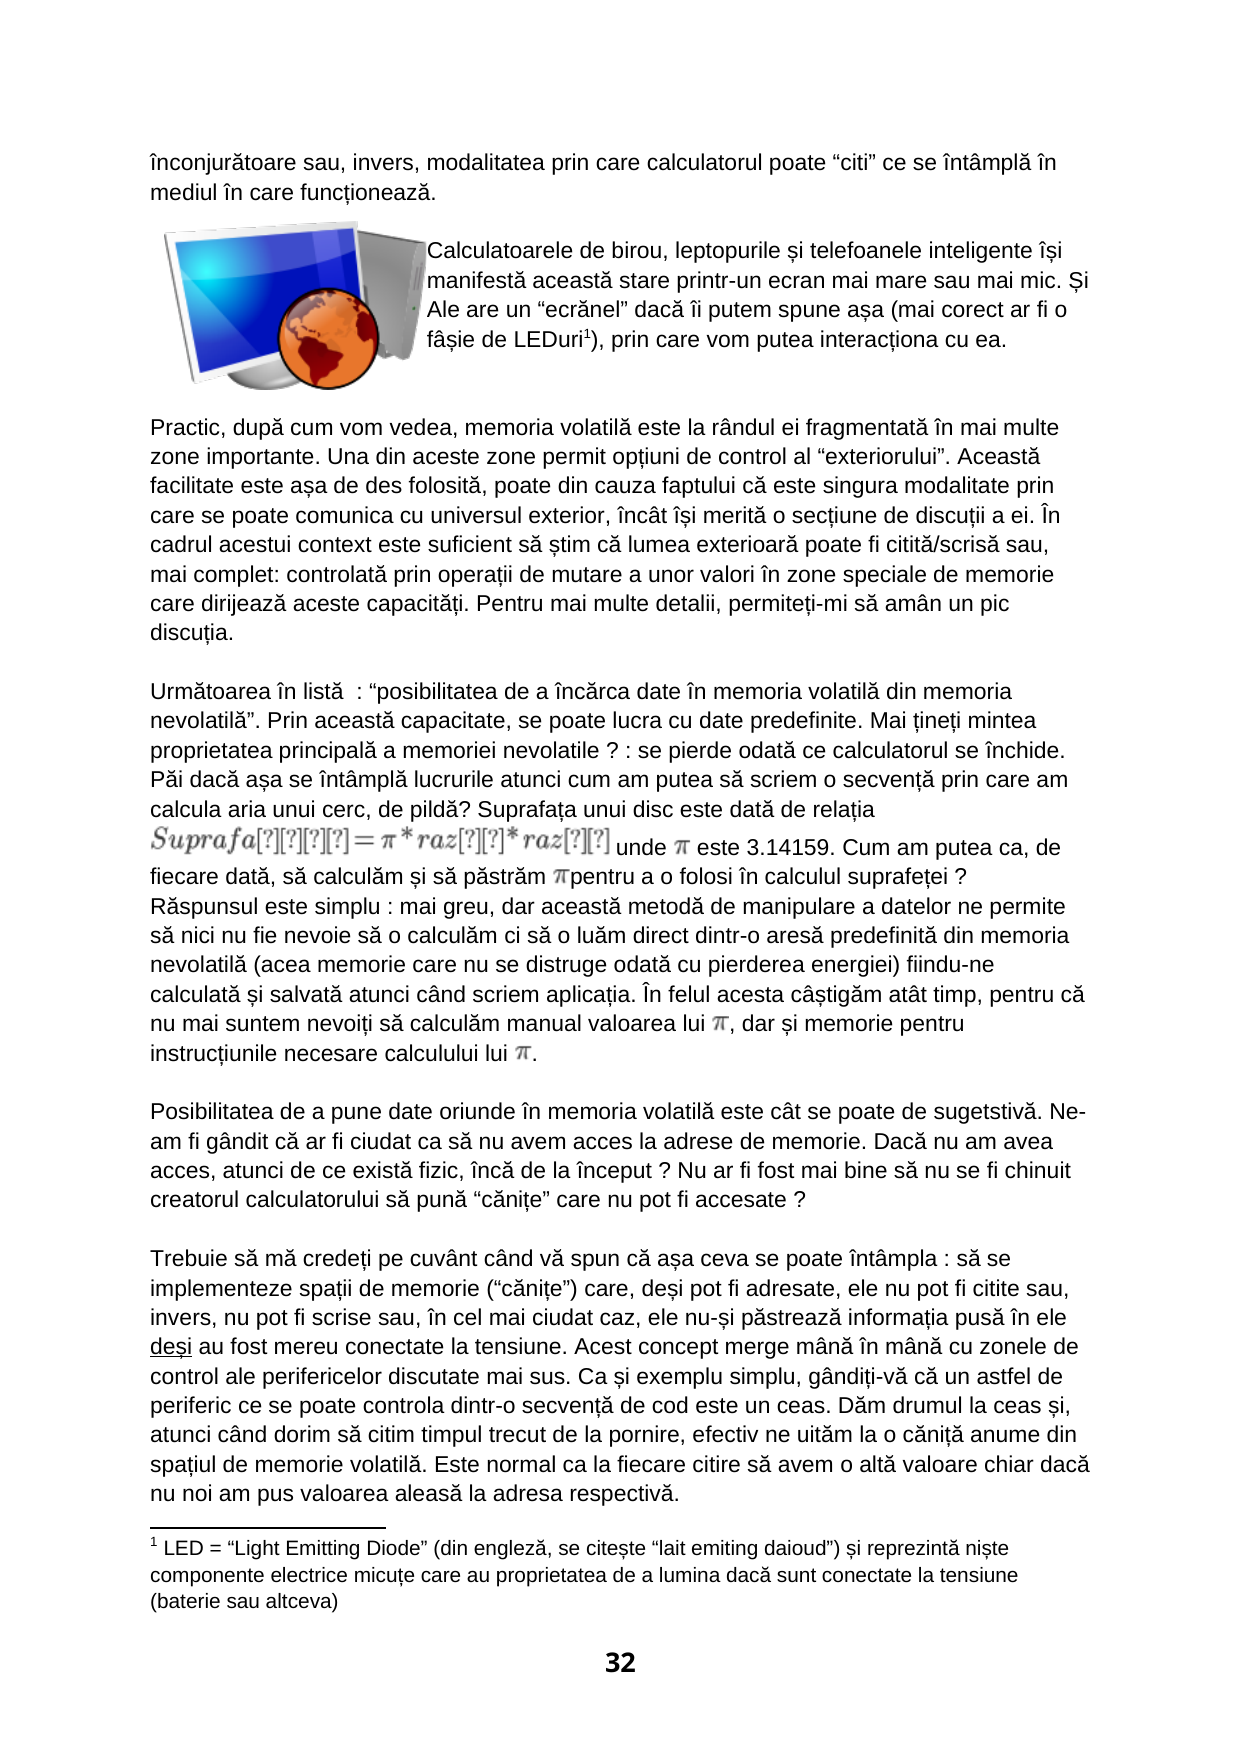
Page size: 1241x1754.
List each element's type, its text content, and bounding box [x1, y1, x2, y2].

text Calculatoarele de birou, leptopurile și telefoanele inteligente își manifestă această stare printr-un ecran mai mare sau mai mic. Și Ale are un “ecrănel” dacă îi putem spune așa (mai corect ar fi o fâșie de LEDuri), prin care vom putea interacționa cu ea. [427, 238, 1090, 352]
picture [711, 1016, 729, 1032]
picture [552, 869, 570, 885]
text Răspunsul este simplu : mai greu, dar această metodă de manipulare a datelor ne permite să nici nu fie nevoie să o calculăm ci să o luăm direct dintr-o aresă predefinită din memoria nevolatilă (acea memorie care nu se distruge odată cu pierderea energiei) fiindu-ne calculată și salvată atunci când scriem aplicația. În felul acesta câștigăm atât timp, pentru că nu mai suntem nevoiți să calculăm manual valoarea lui , dar și memorie pentru instrucțiunile necesare calculului lui . [150, 893, 1090, 1066]
text înconjurătoare sau, invers, modalitatea prin care calculatorul poate “citi” ce se întâmplă în mediul în care funcționează. [150, 150, 1090, 205]
picture [514, 1045, 532, 1061]
picture [150, 825, 610, 856]
text Trebuie să mă credeți pe cuvânt când vă spun că așa ceva se poate întâmpla : să se implementeze spații de memorie (“cănițe”) care, deși pot fi adresate, ele nu pot fi citite sau, invers, nu pot fi scrise sau, în cel mai ciudat caz, ele nu-și păstrează informația pusă în ele deși au fost mereu conectate la tensiune. Acest concept merge mână în mână cu zonele de control ale perifericelor discutate mai sus. Ca și exemplu simplu, gândiți-vă că un astfel de periferic ce se poate controla dintr-o secvență de cod este un ceas. Dăm drumul la ceas și, atunci când dorim să citim timpul trecut de la pornire, efectiv ne uităm la o căniță anume din spațiul de memorie volatilă. Este normal ca la fiecare citire să avem o altă valoare chiar dacă nu noi am pus valoarea aleasă la adresa respectivă. [150, 1246, 1090, 1506]
text Următoarea în listă : “posibilitatea de a încărca date în memoria volatilă din memoria nevolatilă”. Prin această capacitate, se poate lucra cu date predefinite. Mai țineți mintea proprietatea principală a memoriei nevolatile ? : se pierde odată ce calculatorul se închide. Păi dacă așa se întâmplă lucrurile atunci cum am putea să scriem o secvență prin care am calcula aria unui cerc, de pildă? Suprafața unui disc este dată de relația unde este 3.14159. Cum am putea ca, de fiecare dată, să calculăm și să păstrăm pentru a o folosi în calculul suprafeței ? [150, 679, 1090, 889]
picture [673, 839, 691, 856]
picture [164, 221, 427, 390]
text Practic, după cum vom vedea, memoria volatilă este la rândul ei fragmentată în mai multe zone importante. Una din aceste zone permit opțiuni de control al “exteriorului”. Această facilitate este așa de des folosită, poate din cauza faptului că este singura modalitate prin care se poate comunica cu universul exterior, încât își merită o secțiune de discuții a ei. În cadrul acestui context este suficient să știm că lumea exterioară poate fi citită/scrisă sau, mai complet: controlată prin operații de mutare a unor valori în zone speciale de memorie care dirijează aceste capacități. Pentru mai multe detalii, permiteți-mi să amân un pic discuția. [150, 414, 1090, 646]
text LED = “Light Emitting Diode” (din engleză, se citește “lait emiting daioud”) și reprezintă niște componente electrice micuțe care au proprietatea de a lumina dacă sunt conectate la tensiune (baterie sau altceva) [150, 1534, 1090, 1613]
text Posibilitatea de a pune date oriunde în memoria volatilă este cât se poate de sugetstivă. Ne-am fi gândit că ar fi ciudat ca să nu avem acces la adrese de memorie. Dacă nu am avea acces, atunci de ce există fizic, încă de la început ? Nu ar fi fost mai bine să nu se fi chinuit creatorul calculatorului să pună “cănițe” care nu pot fi accesate ? [150, 1099, 1090, 1213]
